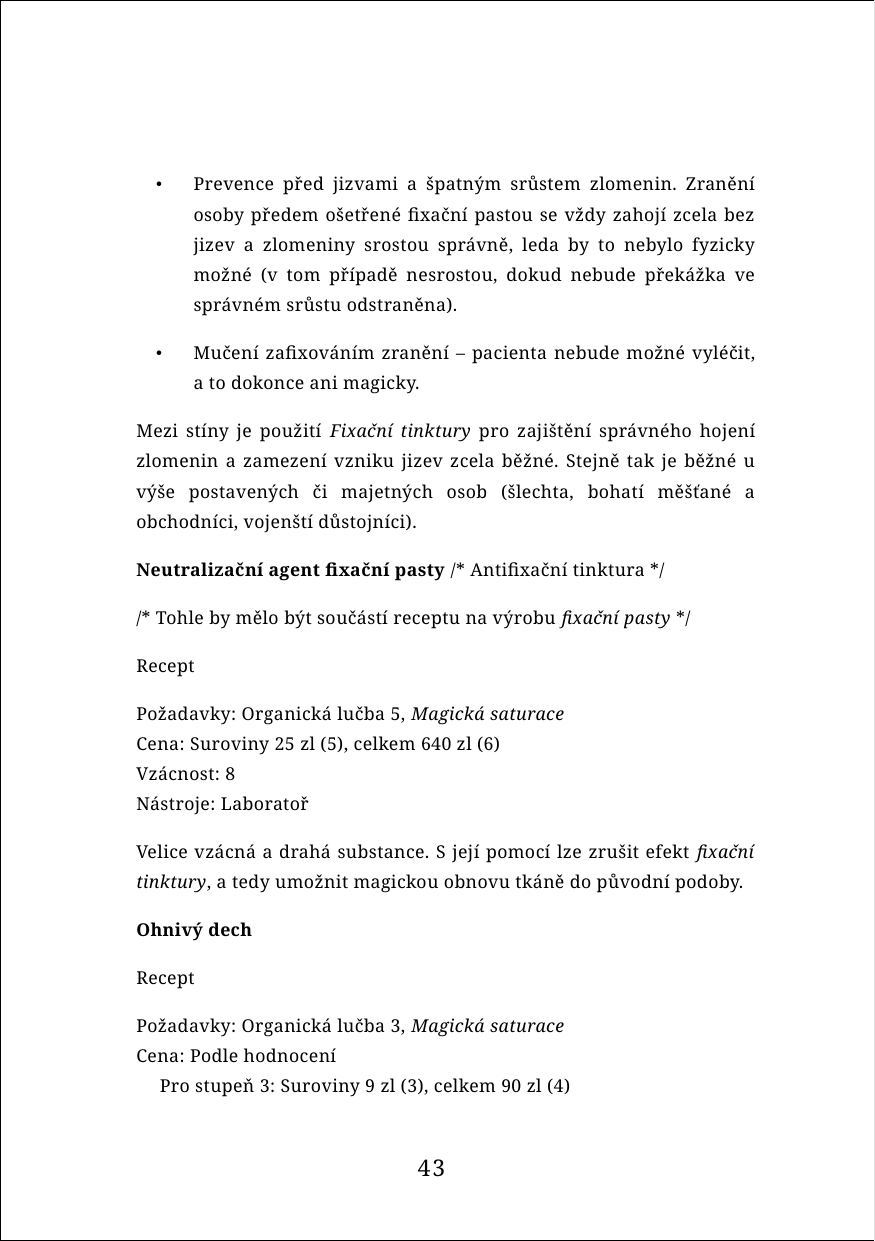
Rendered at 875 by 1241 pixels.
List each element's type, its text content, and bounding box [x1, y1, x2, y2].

text Recept [136, 966, 756, 990]
text Recept [136, 653, 756, 677]
text Velice vzácná a drahá substance. S její pomocí lze zrušit efekt fixační tinktury, a tedy umožnit magickou obnovu tkáně do původní podoby. [136, 839, 756, 894]
text Ohnivý dech [136, 918, 756, 942]
list Mučení zafixováním zranění – pacienta nebude možné vyléčit, a to dokonce ani magicky. [156, 341, 756, 395]
text Neutralizační agent fixační pasty /* Antifixační tinktura */ [136, 557, 756, 581]
text Požadavky: Organická lučba 3, Magická saturace Cena: Podle hodnocení Pro stupeň 3: Suroviny 9 zl (3), celkem 90 zl (4) [136, 1013, 756, 1098]
text Mezi stíny je použití Fixační tinktury pro zajištění správného hojení zlomenin a zamezení vzniku jizev zcela běžné. Stejně tak je běžné u výše postavených či majetných osob (šlechta, bohatí měšťané a obchodníci, vojenští důstojníci). [136, 419, 756, 533]
text Požadavky: Organická lučba 5, Magická saturace Cena: Suroviny 25 zl (5), celkem 640 zl (6) Vzácnost: 8 Nástroje: Laboratoř [136, 701, 756, 816]
text /* Tohle by mělo být součástí receptu na výrobu fixační pasty */ [136, 605, 756, 629]
list Prevence před jizvami a špatným srůstem zlomenin. Zranění osoby předem ošetřené fixační pastou se vždy zahojí zcela bez jizev a zlomeniny srostou správně, leda by to nebylo fyzicky možné (v tom případě nesrostou, dokud nebude překážka ve správném srůstu odstraněna). [156, 172, 756, 317]
